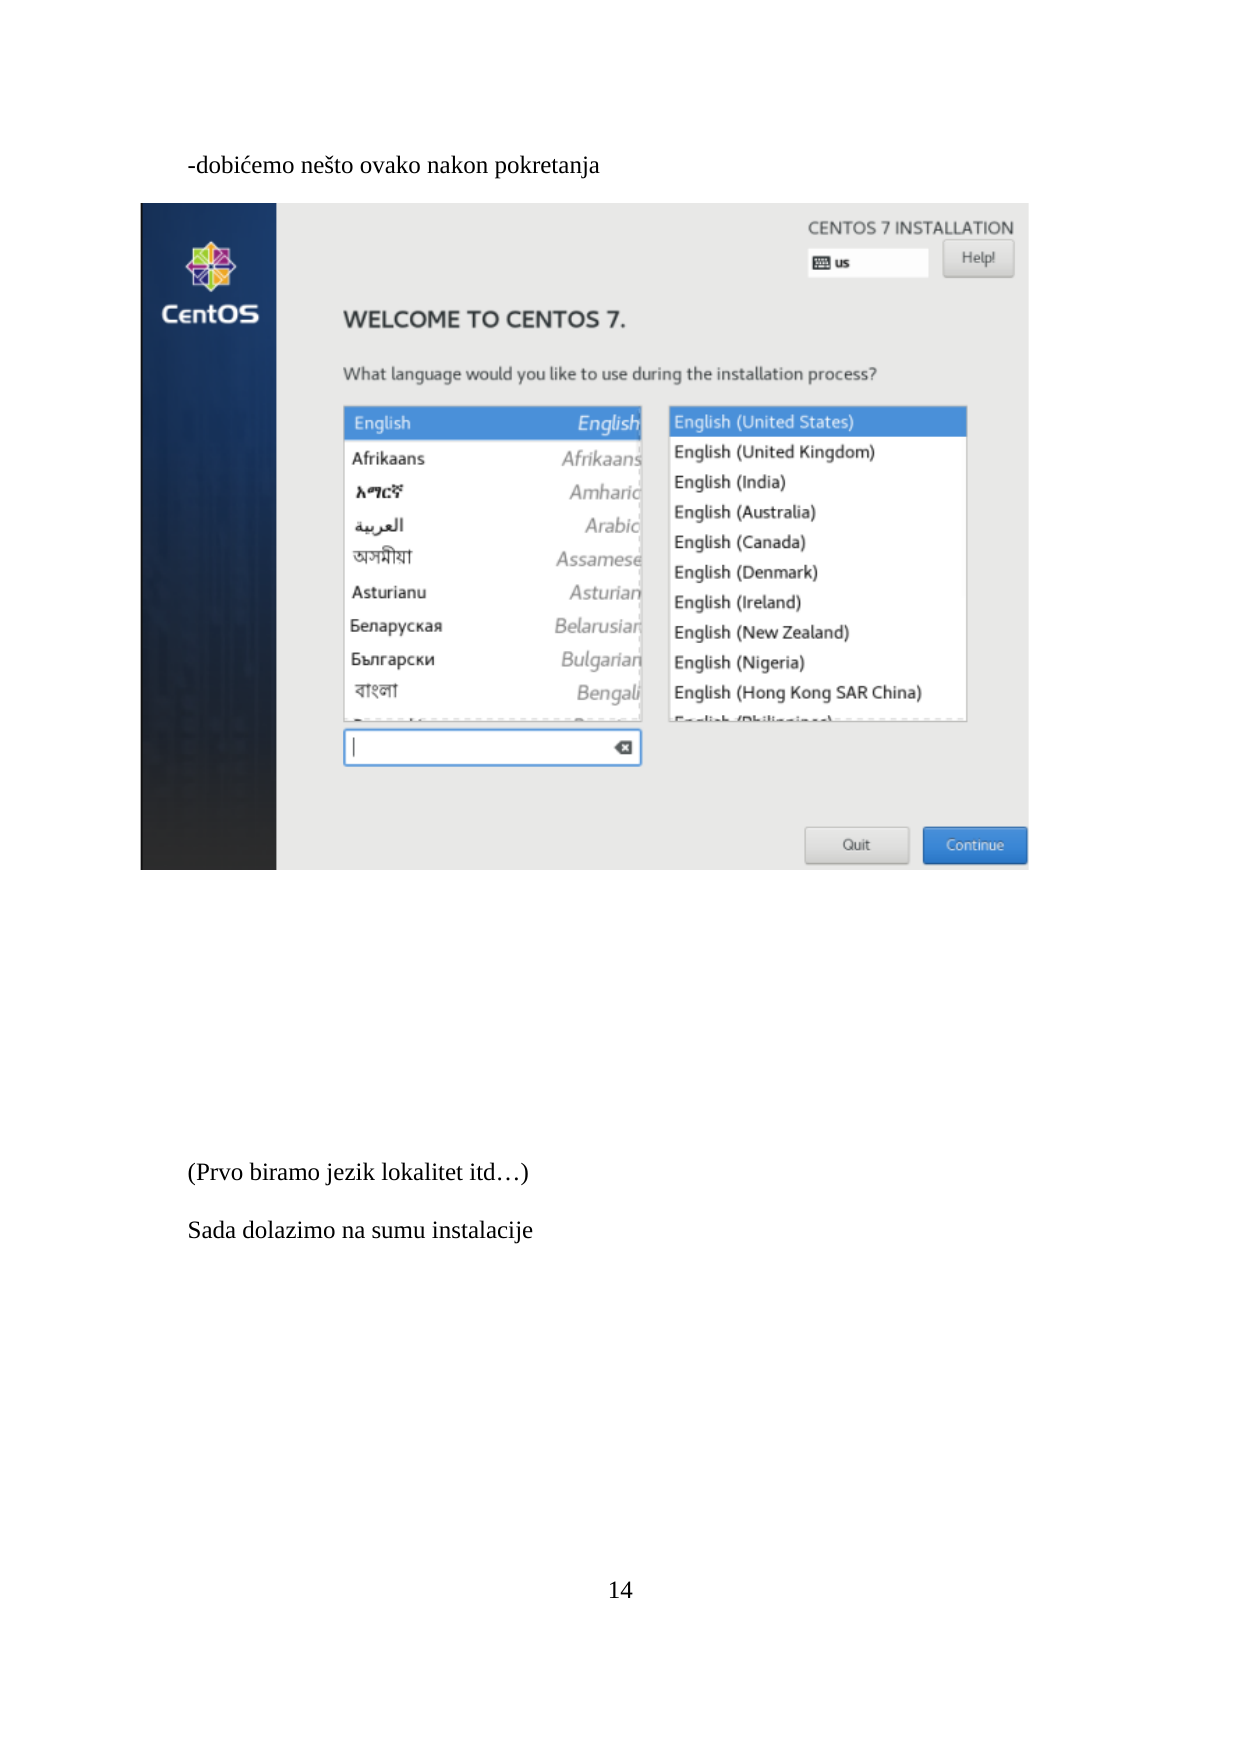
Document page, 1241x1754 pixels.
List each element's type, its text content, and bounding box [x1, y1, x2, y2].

text Sada dolazimo na sumu instalacije [187, 1215, 1053, 1244]
picture [140, 203, 1029, 870]
text -dobićemo nešto ovako nakon pokretanja [187, 150, 1053, 899]
text (Prvo biramo jezik lokalitet itd…) [187, 1157, 1053, 1186]
